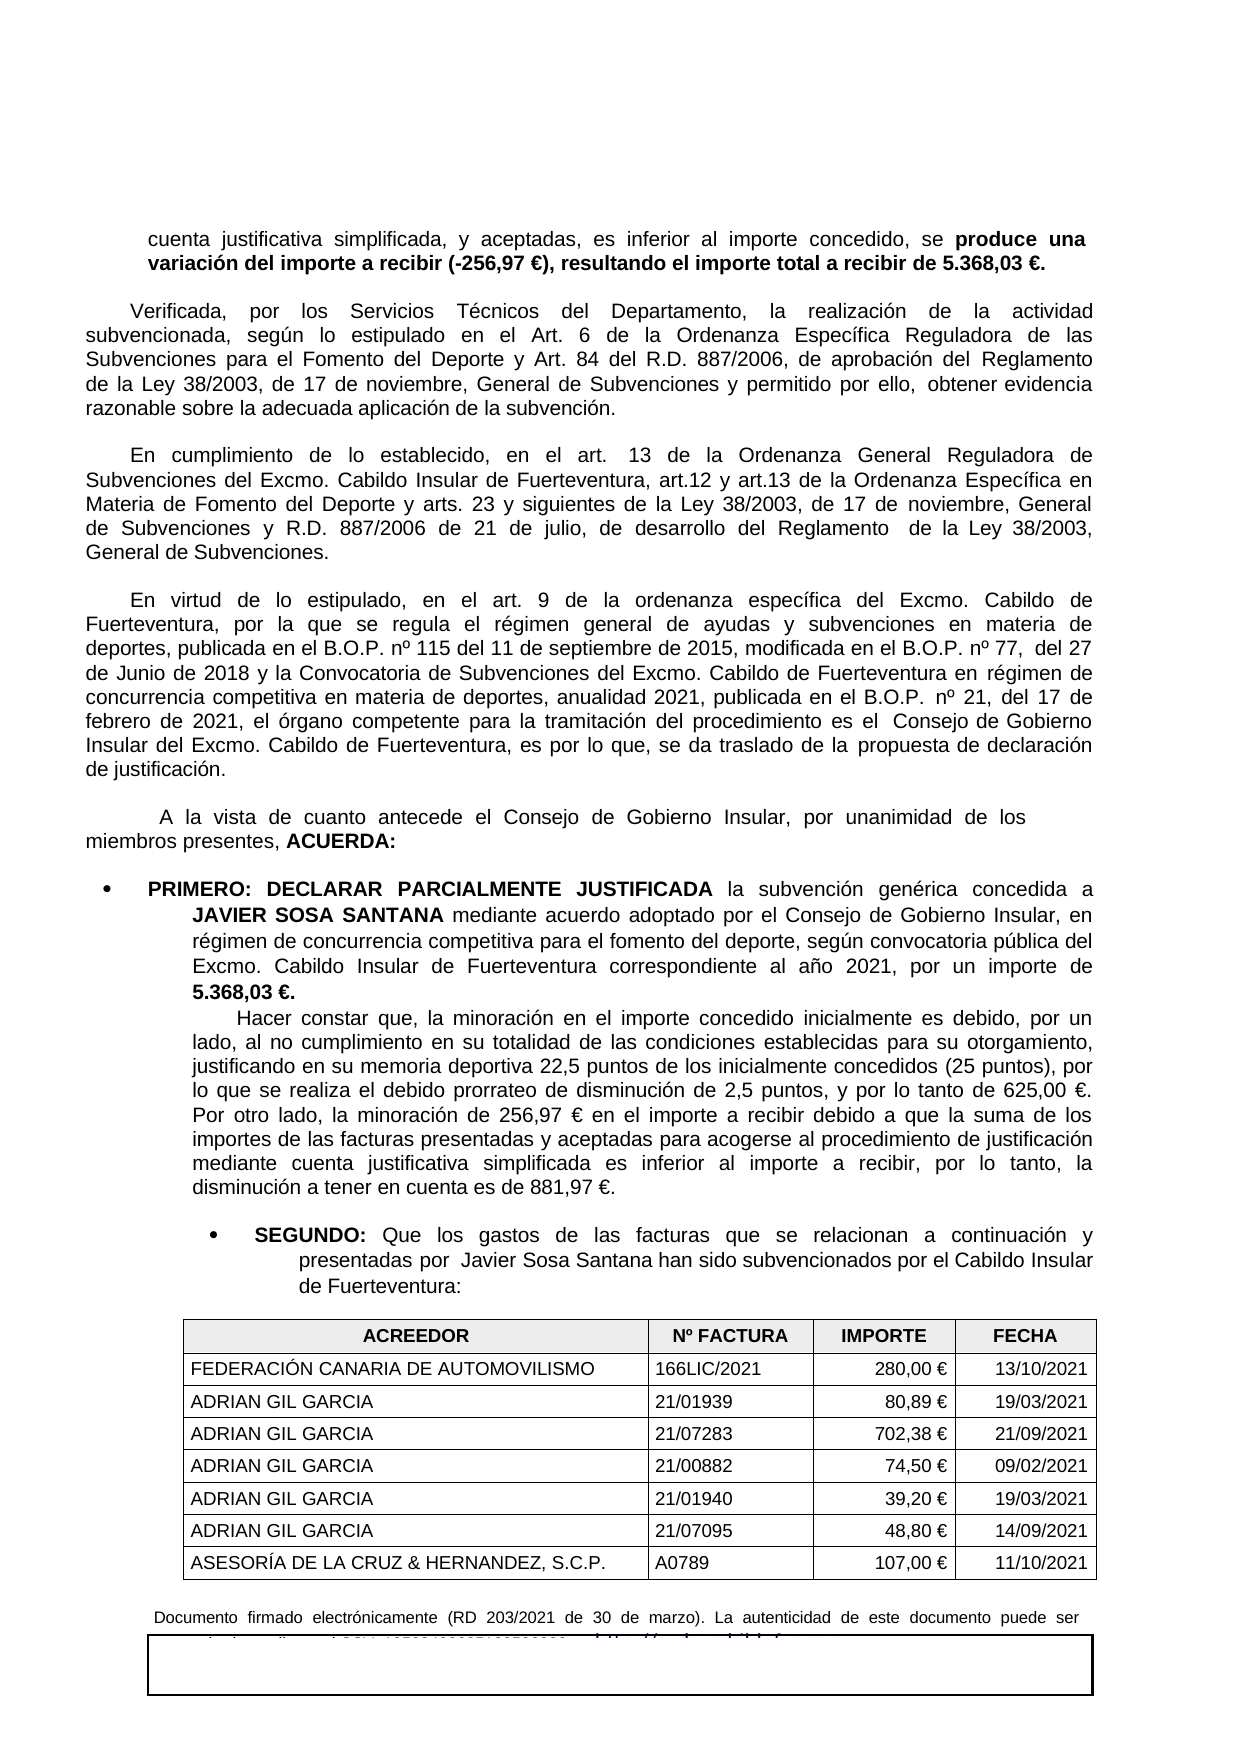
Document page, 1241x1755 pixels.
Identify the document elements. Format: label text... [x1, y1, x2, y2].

table_cell ADRIAN GIL GARCIA [184, 1418, 648, 1449]
text cuenta justificativa simplificada, y aceptadas, es inferior al importe concedido, se produce una variación del importe a recibir (-256,97 €), resultando el importe total a recibir de 5.368,03 €. [148, 227, 1093, 275]
list SEGUNDO: Que los gastos de las facturas que se relacionan a continuación y presentadas por Javier Sosa Santana han sido subvencionados por el Cabildo Insular de Fuerteventura: [210, 1223, 1093, 1298]
list PRIMERO: DECLARAR PARCIALMENTE JUSTIFICADA la subvención genérica concedida a JAVIER SOSA SANTANA mediante acuerdo adoptado por el Consejo de Gobierno Insular, en régimen de concurrencia competitiva para el fomento del deporte, según convocatoria pública del Excmo. Cabildo Insular de Fuerteventura correspondiente al año 2021, por un importe de 5.368,03 €. [103, 877, 1093, 1004]
table_cell 107,00 € [814, 1547, 955, 1578]
table_cell 166LIC/2021 [649, 1354, 813, 1385]
table_header FECHA [956, 1320, 1096, 1352]
table_cell FEDERACIÓN CANARIA DE AUTOMOVILISMO [184, 1354, 648, 1385]
table_cell 21/07283 [649, 1418, 813, 1449]
table_header IMPORTE [814, 1320, 955, 1352]
table_cell 09/02/2021 [956, 1450, 1096, 1482]
table_header Nº FACTURA [649, 1320, 813, 1352]
table_cell A0789 [649, 1547, 813, 1578]
text En virtud de lo estipulado, en el art. 9 de la ordenanza específica del Excmo. Cabildo de Fuerteventura, por la que se regula el régimen general de ayudas y subvenciones en materia de deportes, publicada en el B.O.P. nº 115 del 11 de septiembre de 2015, modificada en el B.O.P. nº 77, del 27 de Junio de 2018 y la Convocatoria de Subvenciones del Excmo. Cabildo de Fuerteventura en régimen de concurrencia competitiva en materia de deportes, anualidad 2021, publicada en el B.O.P. nº 21, del 17 de febrero de 2021, el órgano competente para la tramitación del procedimiento es el Consejo de Gobierno Insular del Excmo. Cabildo de Fuerteventura, es por lo que, se da traslado de la propuesta de declaración de justificación. [85, 588, 1093, 781]
table_cell 21/01939 [649, 1386, 813, 1417]
table_cell 21/07095 [649, 1515, 813, 1546]
table_cell 21/09/2021 [956, 1418, 1096, 1449]
table_cell ADRIAN GIL GARCIA [184, 1386, 648, 1417]
table_cell ADRIAN GIL GARCIA [184, 1483, 648, 1514]
table_cell 19/03/2021 [956, 1483, 1096, 1514]
text Verificada, por los Servicios Técnicos del Departamento, la realización de la actividad subvencionada, según lo estipulado en el Art. 6 de la Ordenanza Específica Reguladora de las Subvenciones para el Fomento del Deporte y Art. 84 del R.D. 887/2006, de aprobación del Reglamento de la Ley 38/2003, de 17 de noviembre, General de Subvenciones y permitido por ello, obtener evidencia razonable sobre la adecuada aplicación de la subvención. [85, 299, 1093, 419]
text A la vista de cuanto antecede el Consejo de Gobierno Insular, por unanimidad de los miembros presentes, ACUERDA: [85, 805, 1093, 853]
table_header ACREEDOR [184, 1320, 648, 1352]
table_cell 702,38 € [814, 1418, 955, 1449]
table_cell ADRIAN GIL GARCIA [184, 1515, 648, 1546]
table_cell 74,50 € [814, 1450, 955, 1482]
table_cell 21/01940 [649, 1483, 813, 1514]
table_cell 80,89 € [814, 1386, 955, 1417]
text En cumplimiento de lo establecido, en el art. 13 de la Ordenanza General Reguladora de Subvenciones del Excmo. Cabildo Insular de Fuerteventura, art.12 y art.13 de la Ordenanza Específica en Materia de Fomento del Deporte y arts. 23 y siguientes de la Ley 38/2003, de 17 de noviembre, General de Subvenciones y R.D. 887/2006 de 21 de julio, de desarrollo del Reglamento de la Ley 38/2003, General de Subvenciones. [85, 443, 1093, 564]
table_cell 48,80 € [814, 1515, 955, 1546]
text Hacer constar que, la minoración en el importe concedido inicialmente es debido, por un lado, al no cumplimiento en su totalidad de las condiciones establecidas para su otorgamiento, justificando en su memoria deportiva 22,5 puntos de los inicialmente concedidos (25 puntos), por lo que se realiza el debido prorrateo de disminución de 2,5 puntos, y por lo tanto de 625,00 €. Por otro lado, la minoración de 256,97 € en el importe a recibir debido a que la suma de los importes de las facturas presentadas y aceptadas para acogerse al procedimiento de justificación mediante cuenta justificativa simplificada es inferior al importe a recibir, por lo tanto, la disminución a tener en cuenta es de 881,97 €. [192, 1006, 1093, 1199]
table_cell 39,20 € [814, 1483, 955, 1514]
table_cell 19/03/2021 [956, 1386, 1096, 1417]
table_cell 13/10/2021 [956, 1354, 1096, 1385]
table_cell 11/10/2021 [956, 1547, 1096, 1578]
table_cell 21/00882 [649, 1450, 813, 1482]
table_cell ADRIAN GIL GARCIA [184, 1450, 648, 1482]
table_cell 14/09/2021 [956, 1515, 1096, 1546]
table_cell 280,00 € [814, 1354, 955, 1385]
table_cell ASESORÍA DE LA CRUZ & HERNANDEZ, S.C.P. [184, 1547, 648, 1578]
